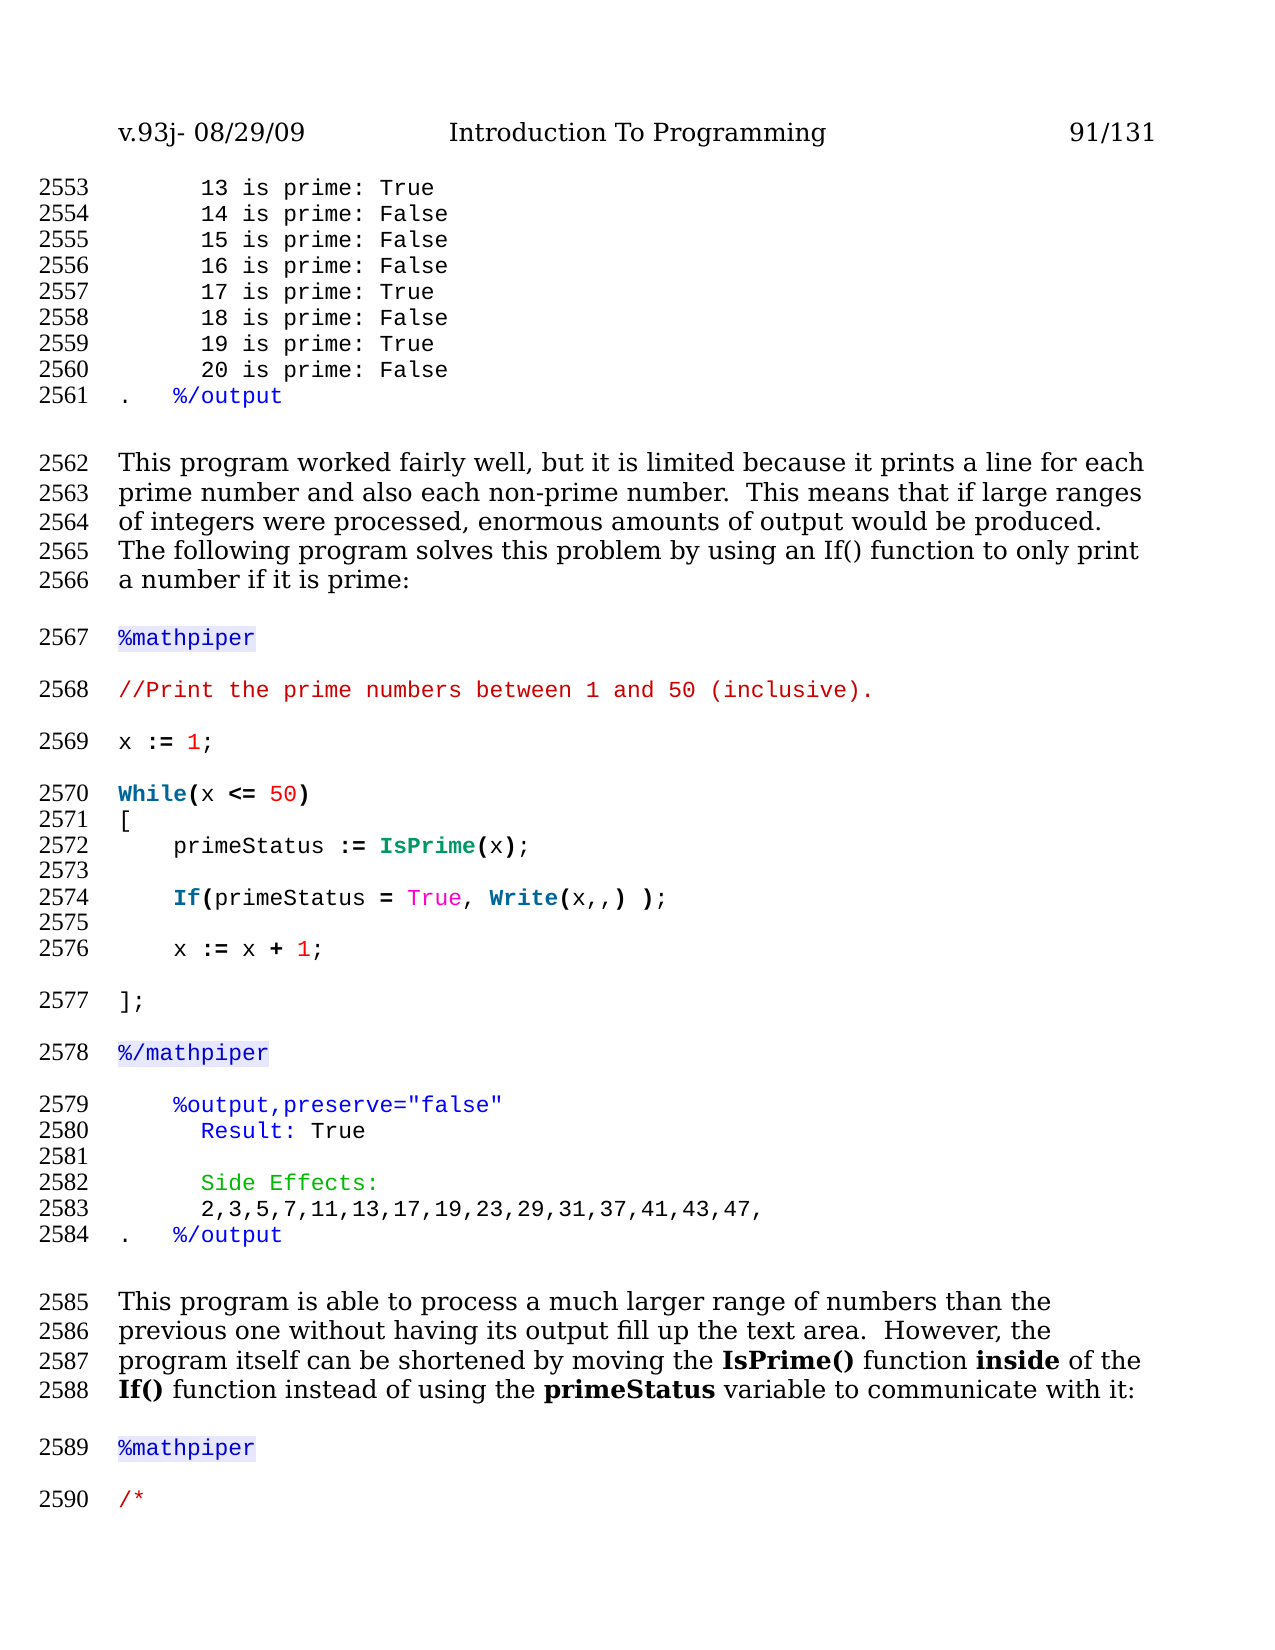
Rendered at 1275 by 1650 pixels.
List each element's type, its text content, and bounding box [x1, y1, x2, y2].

text %/mathpiper [118, 1041, 1157, 1067]
text 18 is prime: False [118, 306, 1157, 332]
text This program is able to process a much larger range of numbers than the previous one without having its output fill up the text area. However, the program itself can be shortened by moving the IsPrime() function inside of the If() function instead of using the primeStatus variable to communicate with it: [118, 1287, 1157, 1404]
text 13 is prime: True [118, 177, 1157, 203]
text If(primeStatus = True, Write(x,,) ); [118, 886, 1157, 912]
text [ [118, 808, 1157, 834]
text x := 1; [118, 730, 1157, 756]
text Side Effects: [118, 1171, 1157, 1197]
text . %/output [118, 384, 1157, 410]
text 19 is prime: True [118, 332, 1157, 358]
text 20 is prime: False [118, 358, 1157, 384]
text %output,preserve="false" [118, 1093, 1157, 1119]
text 2,3,5,7,11,13,17,19,23,29,31,37,41,43,47, [118, 1197, 1157, 1223]
text 14 is prime: False [118, 203, 1157, 229]
text 17 is prime: True [118, 281, 1157, 306]
text /* [118, 1488, 1157, 1514]
text ]; [118, 989, 1157, 1016]
text //Print the prime numbers between 1 and 50 (inclusive). [118, 678, 1157, 704]
text 16 is prime: False [118, 254, 1157, 281]
text 15 is prime: False [118, 229, 1157, 254]
text . %/output [118, 1223, 1157, 1249]
text %mathpiper [118, 1436, 1157, 1462]
text This program worked fairly well, but it is limited because it prints a line for each prime number and also each non-prime number. This means that if large ranges of integers were processed, enormous amounts of output would be produced. The following program solves this problem by using an If() function to only print a number if it is prime: [118, 449, 1157, 594]
text x := x + 1; [118, 938, 1157, 964]
text Result: True [118, 1119, 1157, 1145]
text While(x <= 50) [118, 782, 1157, 808]
text %mathpiper [118, 626, 1157, 652]
text primeStatus := IsPrime(x); [118, 834, 1157, 860]
